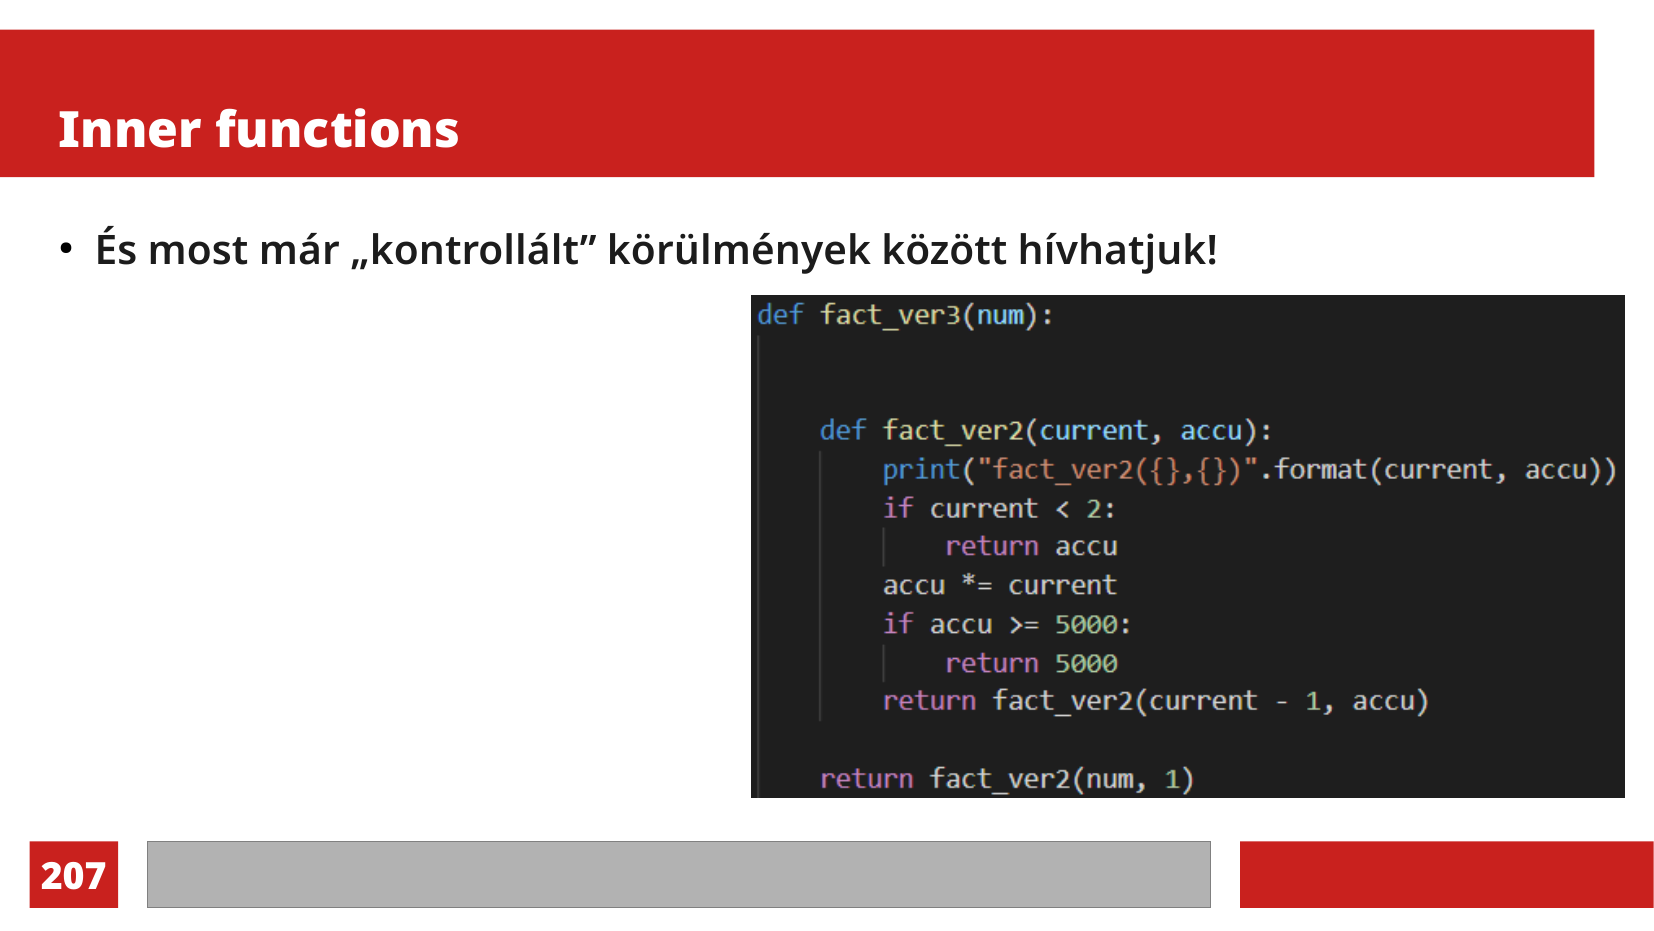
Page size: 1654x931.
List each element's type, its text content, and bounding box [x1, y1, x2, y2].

picture [751, 295, 1625, 798]
title Inner functions [59, 44, 1595, 163]
list És most már „kontrollált” körülmények között hívhatjuk! [59, 221, 1565, 739]
